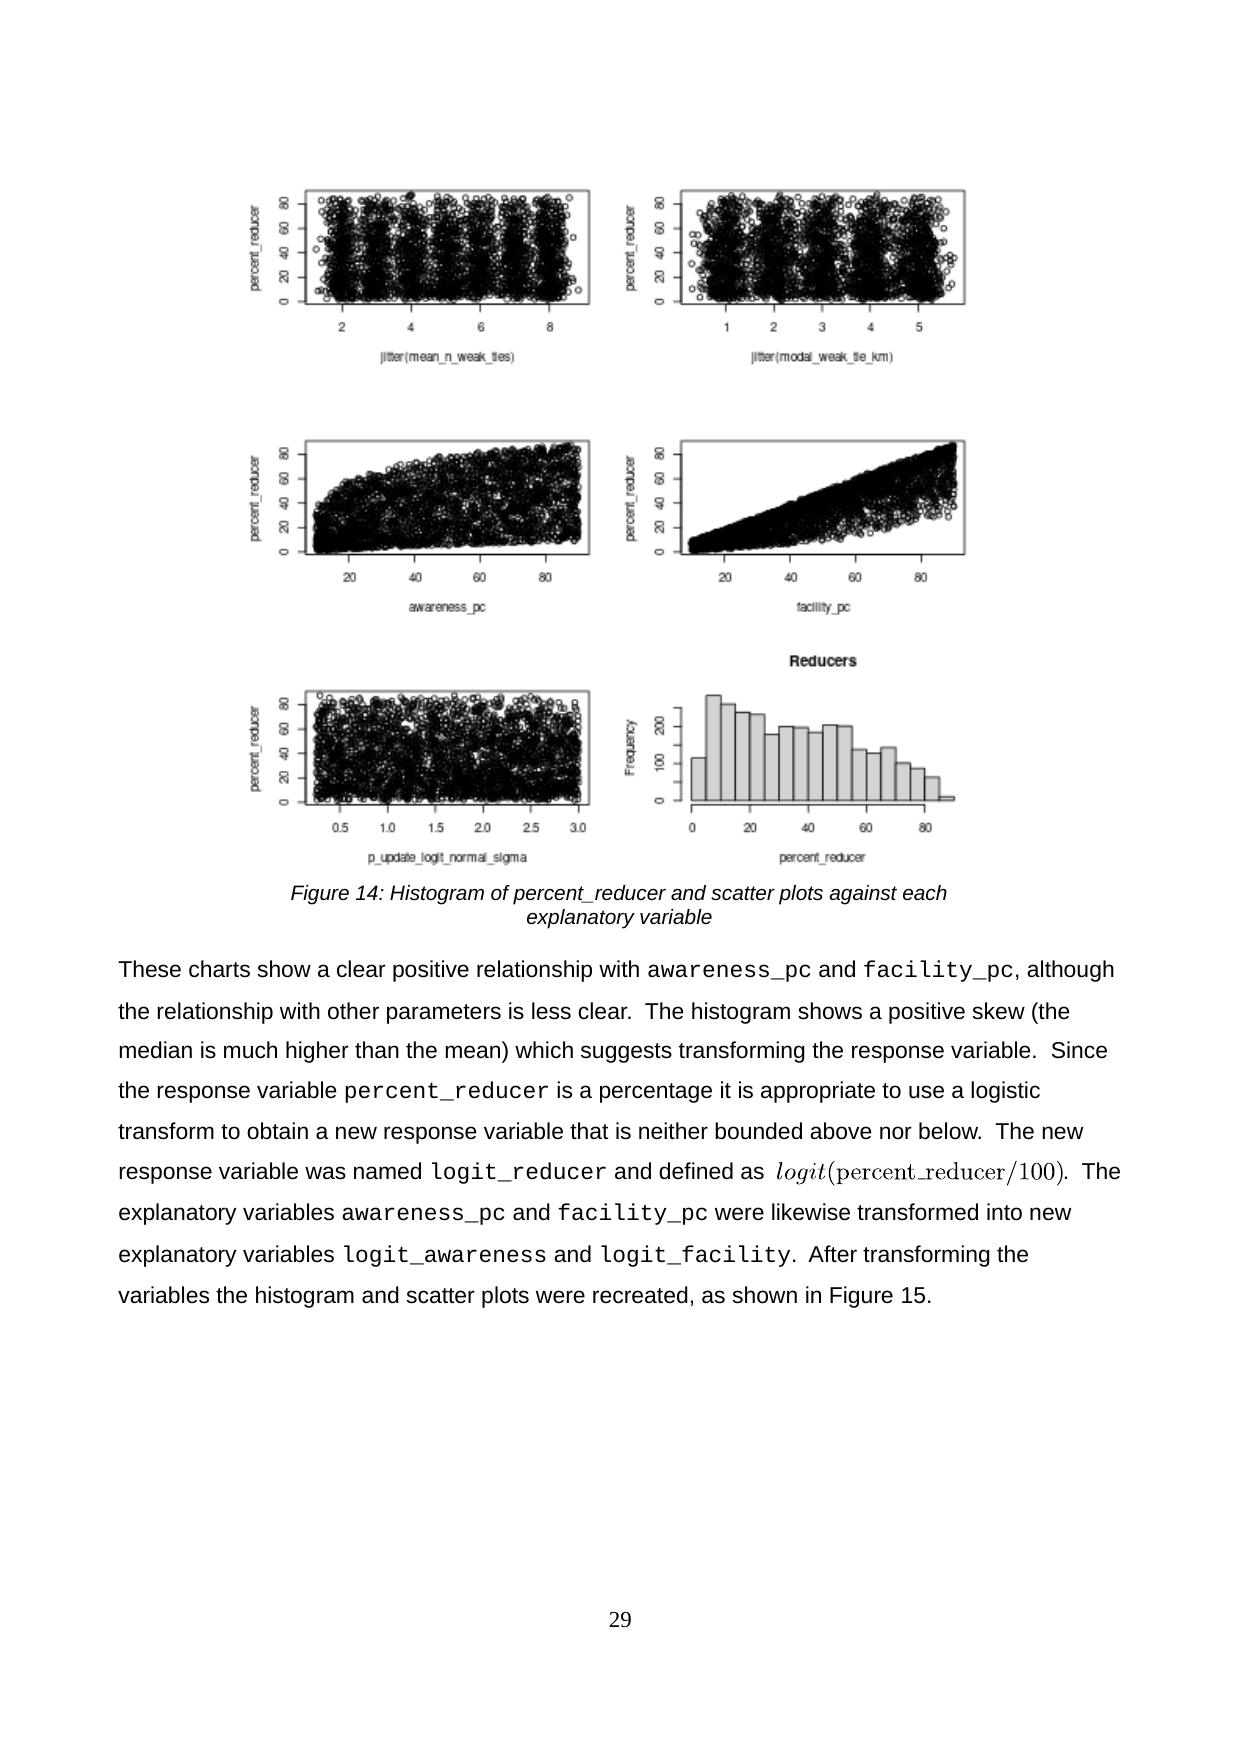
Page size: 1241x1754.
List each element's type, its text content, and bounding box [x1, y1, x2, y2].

text These charts show a clear positive relationship with awareness_pc and facility_pc, although the relationship with other parameters is less clear. The histogram shows a positive skew (the median is much higher than the mean) which suggests transforming the response variable. Since the response variable percent_reducer is a percentage it is appropriate to use a logistic transform to obtain a new response variable that is neither bounded above nor below. The new response variable was named logit_reducer and defined as . The explanatory variables awareness_pc and facility_pc were likewise transformed into new explanatory variables logit_awareness and logit_facility. After transforming the variables the histogram and scatter plots were recreated, as shown in Figure 15. [118, 956, 1122, 1308]
text Figure 14: Histogram of percent_reducer and scatter plots against each explanatory variable [245, 881, 995, 928]
picture [245, 130, 995, 881]
